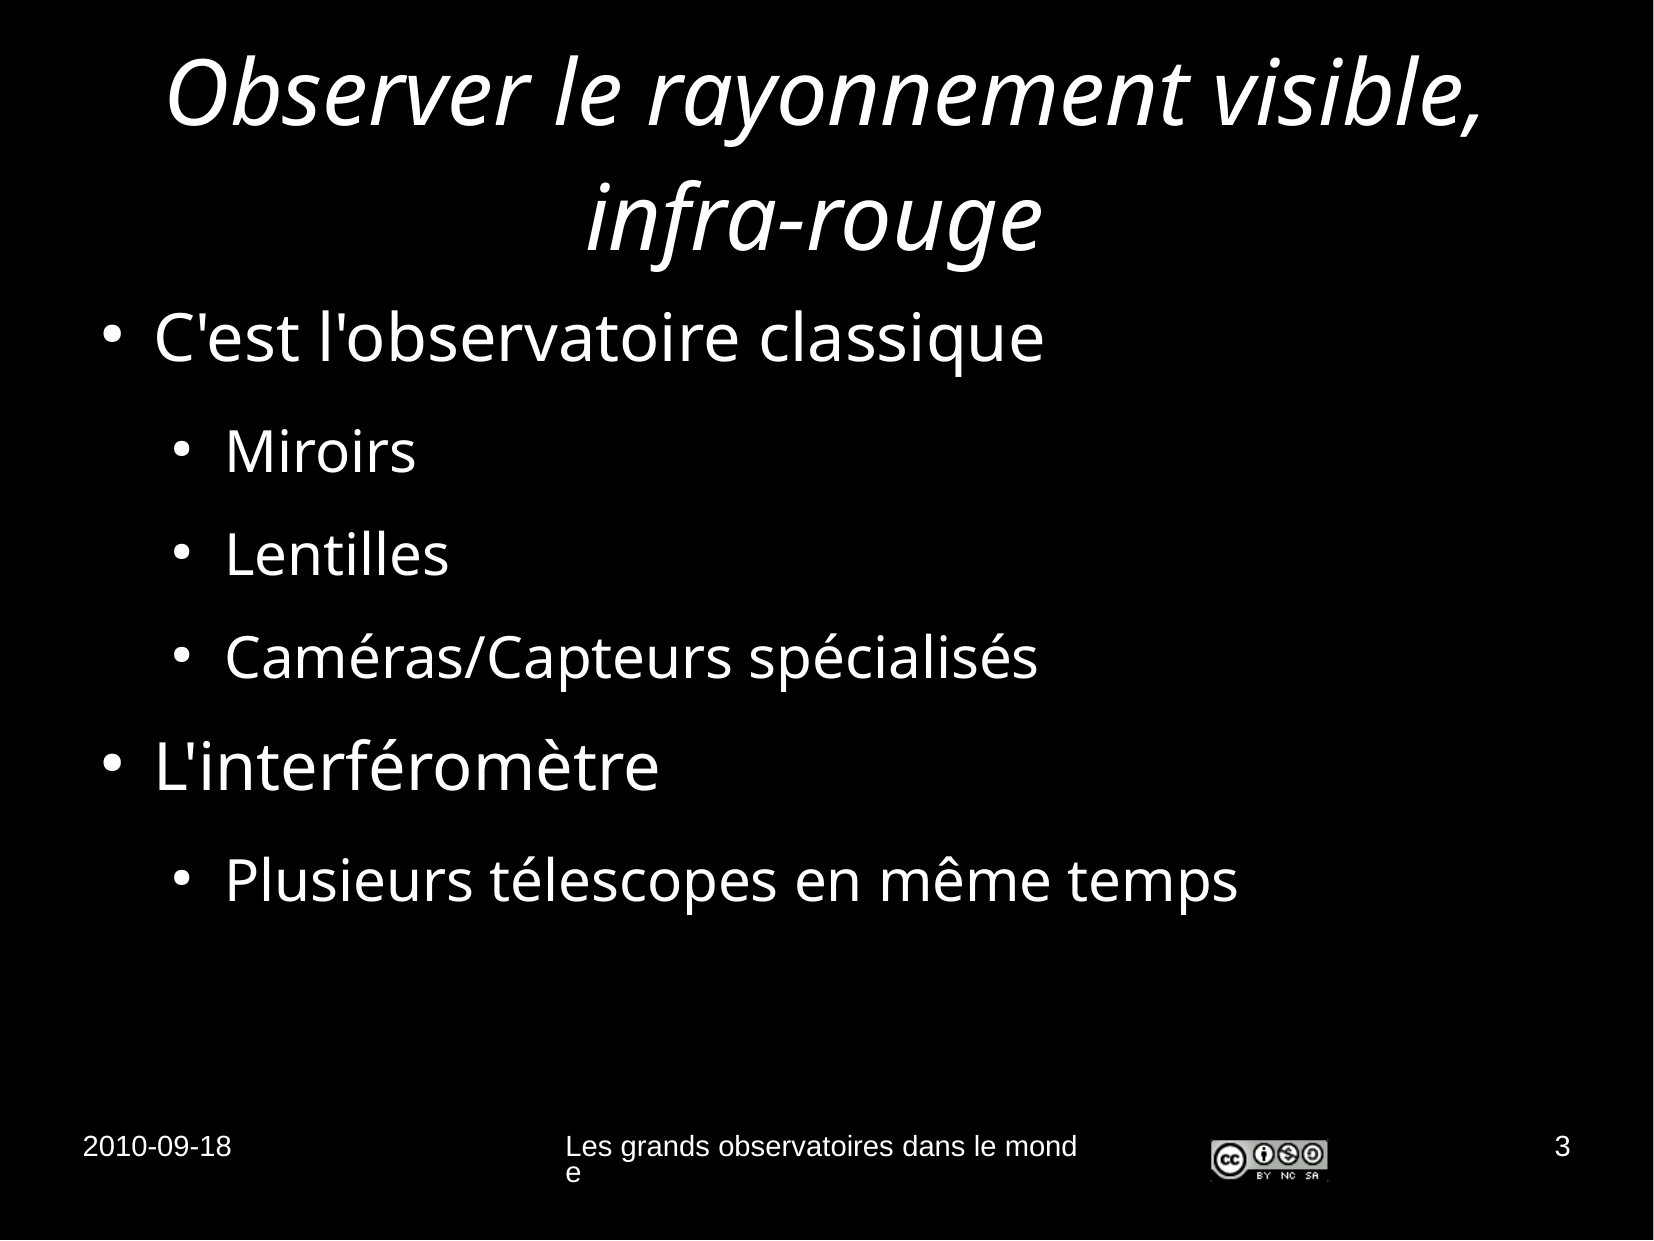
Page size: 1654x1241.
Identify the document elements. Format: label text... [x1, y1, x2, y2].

title Observer le rayonnement visible, infra-rouge [82, 23, 1571, 283]
list C'est l'observatoire classique Miroirs Lentilles Caméras/Capteurs spécialisés L'interféromètre Plusieurs télescopes en même temps [82, 290, 1571, 1109]
picture [1210, 1139, 1329, 1182]
